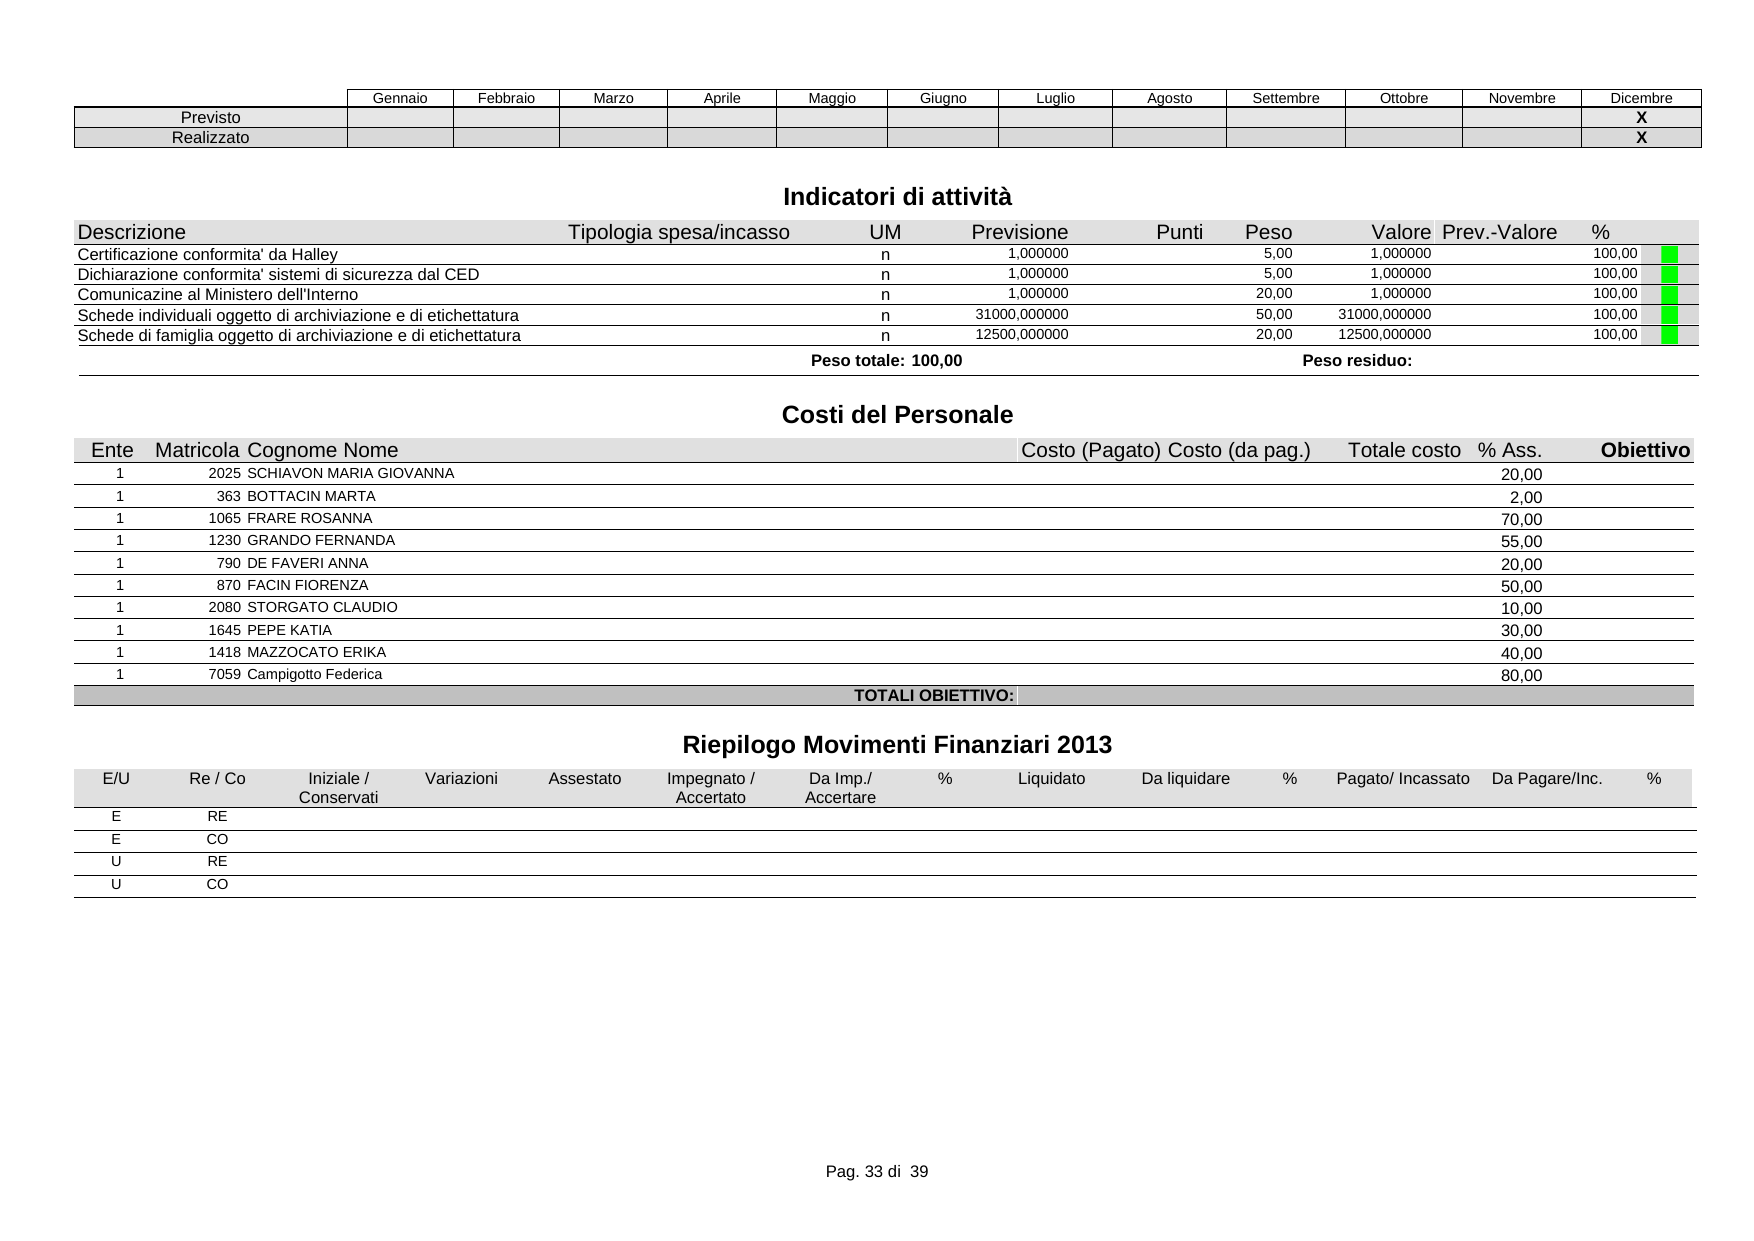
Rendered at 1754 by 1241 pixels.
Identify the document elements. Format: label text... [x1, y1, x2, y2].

table_cell [348, 108, 453, 127]
table_cell 870 [150, 575, 244, 596]
table_cell [1164, 530, 1314, 551]
table_cell [1018, 641, 1164, 663]
table_cell 1 [74, 619, 150, 640]
table_header Da Imp./ Accertare [774, 769, 907, 807]
table_cell Schede individuali oggetto di archiviazione e di etichettatura [74, 305, 565, 324]
table_cell [1641, 305, 1699, 324]
table_cell GRANDO FERNANDA [244, 530, 1017, 551]
table_cell 30,00 [1464, 619, 1546, 640]
table_cell Previsto [75, 108, 347, 127]
table_cell 2025 [150, 463, 244, 484]
table_cell STORGATO CLAUDIO [244, 597, 1017, 618]
table_cell [1314, 508, 1464, 529]
table_header Tipologia spesa/incasso [565, 220, 840, 244]
table_cell 1 [74, 485, 150, 507]
table_cell 100,00 [1561, 305, 1641, 324]
table_cell [1314, 686, 1464, 705]
table_header [774, 853, 908, 870]
table_cell [1546, 485, 1694, 507]
table_header [402, 853, 524, 870]
table_header [908, 831, 983, 847]
table_header Ente [74, 438, 150, 462]
table_cell [1546, 575, 1694, 596]
table_header [646, 853, 774, 870]
table_cell 1 [74, 463, 150, 484]
table_header CO [158, 831, 277, 847]
table_header Matricola [150, 438, 244, 462]
table_cell [1314, 664, 1464, 685]
table_cell 100,00 [1561, 245, 1641, 264]
table_cell X [1582, 108, 1701, 127]
table_cell 1 [74, 664, 150, 685]
table_header [774, 876, 908, 892]
table_cell [276, 808, 401, 825]
text Indicatori di attività [71, 181, 1724, 210]
table_cell Schede di famiglia oggetto di archiviazione e di etichettatura [74, 326, 565, 345]
table_cell 12500,000000 [1296, 326, 1434, 345]
table_header [277, 853, 402, 870]
table_cell n [840, 285, 930, 304]
table_cell [907, 808, 983, 825]
table_cell [1164, 508, 1314, 529]
table_cell [999, 128, 1112, 147]
table_cell [1018, 463, 1164, 484]
table_header % Ass. [1464, 438, 1546, 462]
table_header Aprile [668, 90, 776, 106]
table_header Gennaio [348, 90, 453, 106]
table_cell 2080 [150, 597, 244, 618]
table_cell [1018, 686, 1164, 705]
table_header Valore [1296, 220, 1434, 244]
table_cell 55,00 [1464, 530, 1546, 551]
table_header Impegnato / Accertato [648, 769, 774, 807]
table_cell 1,000000 [930, 285, 1072, 304]
table_header Re / Co [158, 769, 276, 807]
table_header UM [840, 220, 930, 244]
table_cell 5,00 [1217, 245, 1296, 264]
table_header Pagato/ Incassato [1328, 769, 1478, 807]
table_cell 1 [74, 508, 150, 529]
table_header Marzo [560, 90, 667, 106]
table_header Costo (Pagato) [1018, 438, 1164, 462]
table_cell [1314, 552, 1464, 573]
table_cell [1435, 326, 1561, 345]
table_cell [643, 808, 774, 825]
table_header Punti [1072, 220, 1212, 244]
table_header Liquidato [983, 769, 1121, 807]
table_header % [907, 769, 983, 807]
table_cell MAZZOCATO ERIKA [244, 641, 1017, 663]
table_cell n [840, 326, 930, 345]
table_cell [1415, 346, 1699, 374]
table_header [1481, 831, 1621, 847]
table_cell [565, 285, 840, 304]
table_cell Dichiarazione conformita' sistemi di sicurezza dal CED [74, 265, 565, 284]
table_header Prev.-Valore [1435, 220, 1561, 244]
table_cell TOTALI OBIETTIVO: [74, 686, 1017, 705]
table_cell 1 [74, 530, 150, 551]
table_cell FACIN FIORENZA [244, 575, 1017, 596]
table_header [524, 876, 646, 892]
table_cell 70,00 [1464, 508, 1546, 529]
table_cell [777, 128, 887, 147]
table_header [1253, 853, 1330, 870]
table_header Previsione [930, 220, 1072, 244]
table_cell 2,00 [1464, 485, 1546, 507]
table_header Totale costo [1314, 438, 1464, 462]
table_cell [522, 808, 643, 825]
table_header U [74, 876, 158, 892]
table_header [524, 853, 646, 870]
table_header Agosto [1113, 90, 1226, 106]
table_header [646, 876, 774, 892]
table_cell 1418 [150, 641, 244, 663]
table_header [1621, 831, 1697, 847]
table_header Cognome Nome [244, 438, 1017, 462]
table_header [1621, 876, 1697, 892]
table_header Da liquidare [1121, 769, 1251, 807]
table_header Dicembre [1582, 90, 1701, 106]
table_header [1621, 853, 1697, 870]
table_header [1481, 853, 1621, 870]
table_cell 31000,000000 [1296, 305, 1434, 324]
table_cell [1546, 664, 1694, 685]
table_cell [1314, 485, 1464, 507]
table_cell [983, 808, 1121, 825]
table_cell [1018, 619, 1164, 640]
table_cell PEPE KATIA [244, 619, 1017, 640]
table_header [1481, 876, 1621, 892]
table_cell [1072, 326, 1217, 345]
table_cell 31000,000000 [930, 305, 1072, 324]
table_cell 20,00 [1464, 552, 1546, 573]
table_header [1692, 769, 1697, 807]
table_cell 1 [74, 641, 150, 663]
table_cell [565, 245, 840, 264]
table_header U [74, 853, 158, 870]
table_cell 100,00 [1561, 285, 1641, 304]
table_cell [1546, 530, 1694, 551]
table_header Ottobre [1346, 90, 1462, 106]
table_cell [1164, 664, 1314, 685]
table_header [1253, 876, 1330, 892]
table_cell [1478, 808, 1616, 825]
table_header E/U [74, 769, 158, 807]
table_header Giugno [888, 90, 998, 106]
table_cell SCHIAVON MARIA GIOVANNA [244, 463, 1017, 484]
table_header [1330, 831, 1481, 847]
table_cell [1641, 285, 1699, 304]
table_cell [1164, 485, 1314, 507]
table_cell 40,00 [1464, 641, 1546, 663]
table_cell [565, 265, 840, 284]
table_cell 7059 [150, 664, 244, 685]
table_cell 80,00 [1464, 664, 1546, 685]
table_header RE [158, 853, 277, 870]
table_cell [1164, 641, 1314, 663]
table_cell 20,00 [1464, 463, 1546, 484]
table_cell [668, 108, 776, 127]
table_cell DE FAVERI ANNA [244, 552, 1017, 573]
table_header [524, 831, 646, 847]
table_cell 1065 [150, 508, 244, 529]
table_cell [454, 128, 559, 147]
table_cell [1435, 265, 1561, 284]
table_header [402, 831, 524, 847]
table_cell 1 [74, 575, 150, 596]
table_cell [1546, 619, 1694, 640]
table_cell [1164, 619, 1314, 640]
table_cell [454, 108, 559, 127]
table_cell [560, 108, 667, 127]
table_header [74, 89, 347, 106]
table_header E [74, 831, 158, 847]
table_header Costo (da pag.) [1164, 438, 1314, 462]
table_cell E [74, 808, 158, 825]
table_header Iniziale / Conservati [276, 769, 401, 807]
table_header % [1561, 220, 1641, 244]
table_header [908, 853, 983, 870]
table_cell [1641, 245, 1699, 264]
table_cell [668, 128, 776, 147]
table_cell Realizzato [75, 128, 347, 147]
table_cell 100,00 [1561, 326, 1641, 345]
table_header Maggio [777, 90, 887, 106]
table_cell Peso totale: [79, 346, 908, 374]
table_cell [1113, 128, 1226, 147]
table_cell 100,00 [908, 346, 1132, 374]
table_header [908, 876, 983, 892]
table_cell [1314, 463, 1464, 484]
table_header Novembre [1463, 90, 1581, 106]
table_cell [1072, 265, 1217, 284]
table_cell [1227, 128, 1345, 147]
table_cell 10,00 [1464, 597, 1546, 618]
table_header [277, 876, 402, 892]
table_cell 1230 [150, 530, 244, 551]
table_cell [1018, 485, 1164, 507]
table_cell [1164, 575, 1314, 596]
table_cell [1435, 285, 1561, 304]
table_cell [1072, 285, 1217, 304]
table_header Peso [1212, 220, 1296, 244]
table_header [277, 831, 402, 847]
table_cell [1018, 530, 1164, 551]
table_cell [999, 108, 1112, 127]
table_cell [1314, 597, 1464, 618]
table_cell [1641, 326, 1699, 345]
table_cell [1328, 808, 1478, 825]
table_cell [1072, 305, 1217, 324]
table_header [1641, 220, 1699, 244]
table_cell [888, 128, 998, 147]
table_header Obiettivo [1546, 438, 1694, 462]
table_cell 1,000000 [1296, 245, 1434, 264]
text Costi del Personale [71, 399, 1724, 428]
table_cell FRARE ROSANNA [244, 508, 1017, 529]
table_cell [1546, 463, 1694, 484]
table_cell [1164, 686, 1314, 705]
table_header [646, 831, 774, 847]
table_header [983, 831, 1122, 847]
table_cell 1645 [150, 619, 244, 640]
table_header [1122, 876, 1253, 892]
table_cell 5,00 [1217, 265, 1296, 284]
table_cell 1,000000 [1296, 285, 1434, 304]
table_header [1330, 853, 1481, 870]
table_cell [565, 326, 840, 345]
table_cell 1,000000 [930, 245, 1072, 264]
table_cell [1018, 508, 1164, 529]
table_cell [1346, 128, 1462, 147]
table_cell n [840, 245, 930, 264]
table_cell n [840, 265, 930, 284]
table_cell [1463, 128, 1581, 147]
table_cell [1072, 245, 1217, 264]
table_cell [774, 808, 907, 825]
table_cell [1616, 808, 1697, 825]
table_header Luglio [999, 90, 1112, 106]
table_cell 363 [150, 485, 244, 507]
table_cell [1546, 641, 1694, 663]
table_cell [1164, 463, 1314, 484]
table_cell [1464, 686, 1546, 705]
table_cell [1641, 265, 1699, 284]
table_cell [1018, 552, 1164, 573]
table_header Da Pagare/Inc. [1478, 769, 1616, 807]
table_cell 1 [74, 552, 150, 573]
table_cell [1314, 619, 1464, 640]
table_cell [1435, 245, 1561, 264]
table_cell [1546, 597, 1694, 618]
table_cell [1546, 686, 1694, 705]
table_header [1122, 831, 1253, 847]
table_cell [1251, 808, 1328, 825]
table_cell [1546, 552, 1694, 573]
table_cell [1121, 808, 1251, 825]
table_cell [1113, 108, 1226, 127]
table_header % [1616, 769, 1692, 807]
table_cell [1164, 552, 1314, 573]
table_cell [565, 305, 840, 324]
table_header [1253, 831, 1330, 847]
table_cell 20,00 [1217, 326, 1296, 345]
table_header % [1251, 769, 1328, 807]
text Riepilogo Movimenti Finanziari 2013 [71, 730, 1724, 759]
table_cell 1,000000 [930, 265, 1072, 284]
table_header [402, 876, 524, 892]
table_cell 50,00 [1217, 305, 1296, 324]
table_cell [1463, 108, 1581, 127]
table_header Settembre [1227, 90, 1345, 106]
table_cell [777, 108, 887, 127]
table_cell 20,00 [1217, 285, 1296, 304]
table_cell [1018, 597, 1164, 618]
table_cell [1018, 575, 1164, 596]
table_header Febbraio [454, 90, 559, 106]
table_cell n [840, 305, 930, 324]
table_cell [1314, 641, 1464, 663]
table_cell 1 [74, 597, 150, 618]
table_cell Comunicazine al Ministero dell'Interno [74, 285, 565, 304]
table_cell [1435, 305, 1561, 324]
table_cell [888, 108, 998, 127]
table_cell [1314, 530, 1464, 551]
table_cell RE [158, 808, 276, 825]
table_header [1330, 876, 1481, 892]
table_header [74, 898, 1696, 903]
table_header Assestato [522, 769, 648, 807]
table_header Descrizione [74, 220, 565, 244]
table_cell 790 [150, 552, 244, 573]
table_cell X [1582, 128, 1701, 147]
table_header CO [158, 876, 277, 892]
table_cell Certificazione conformita' da Halley [74, 245, 565, 264]
table_cell BOTTACIN MARTA [244, 485, 1017, 507]
table_cell [1227, 108, 1345, 127]
table_cell 1,000000 [1296, 265, 1434, 284]
table_cell [74, 345, 79, 374]
table_cell [1346, 108, 1462, 127]
table_cell 12500,000000 [930, 326, 1072, 345]
table_header Variazioni [401, 769, 522, 807]
table_header [983, 853, 1122, 870]
table_cell [1546, 508, 1694, 529]
table_header [1122, 853, 1253, 870]
table_cell 50,00 [1464, 575, 1546, 596]
table_cell [348, 128, 453, 147]
table_cell Peso residuo: [1132, 346, 1415, 374]
table_header [774, 831, 908, 847]
table_cell [1164, 597, 1314, 618]
table_header [983, 876, 1122, 892]
table_cell [1018, 664, 1164, 685]
table_cell [401, 808, 522, 825]
table_cell 100,00 [1561, 265, 1641, 284]
table_cell Campigotto Federica [244, 664, 1017, 685]
table_cell [1314, 575, 1464, 596]
table_cell [560, 128, 667, 147]
